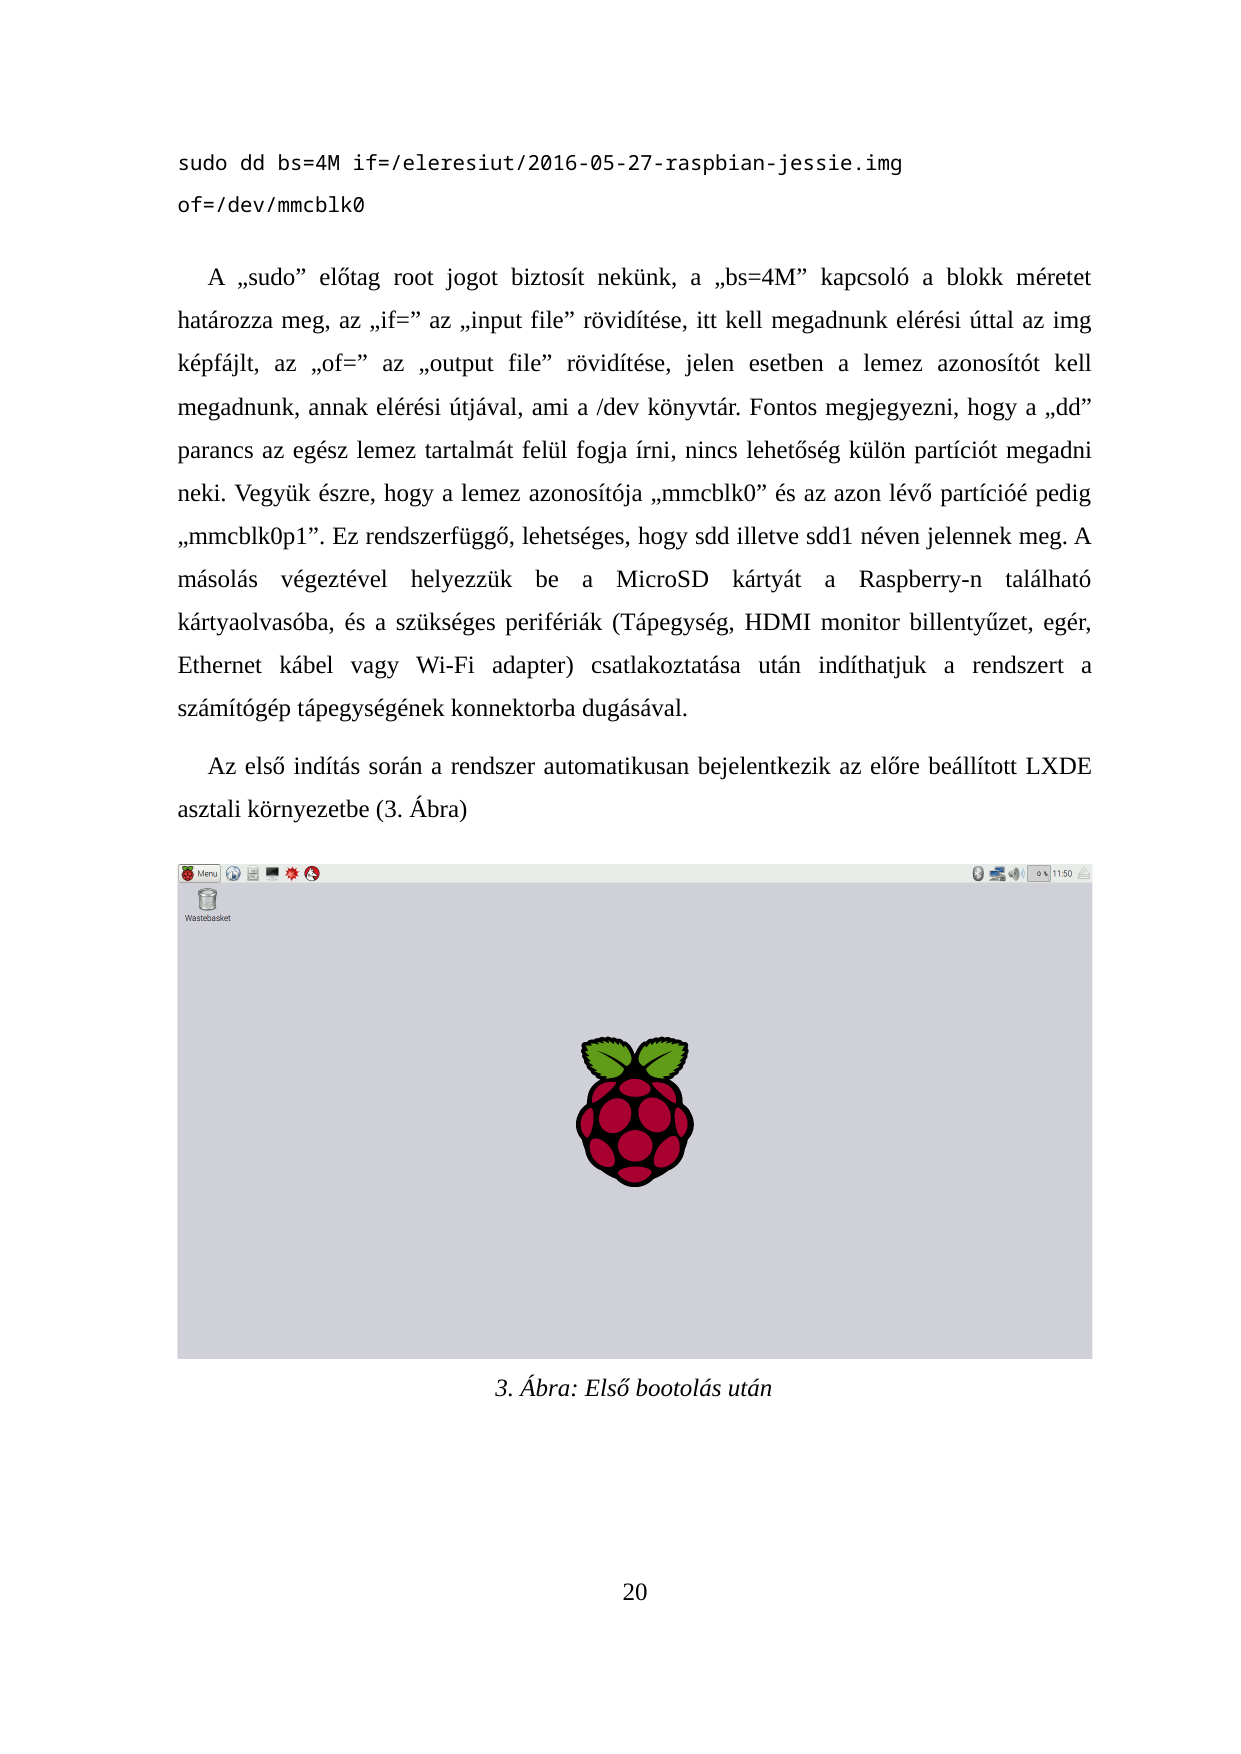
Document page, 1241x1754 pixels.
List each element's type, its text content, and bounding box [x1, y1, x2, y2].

text Az első indítás során a rendszer automatikusan bejelentkezik az előre beállított LXDE asztali környezetbe (3. Ábra) [177, 751, 1093, 823]
text A „sudo” előtag root jogot biztosít nekünk, a „bs=4M” kapcsoló a blokk méretet határozza meg, az „if=” az „input file” rövidítése, itt kell megadnunk elérési úttal az img képfájlt, az „of=” az „output file” rövidítése, jelen esetben a lemez azonosítót kell megadnunk, annak elérési útjával, ami a /dev könyvtár. Fontos megjegyezni, hogy a „dd” parancs az egész lemez tartalmát felül fogja írni, nincs lehetőség külön partíciót megadni neki. Vegyük észre, hogy a lemez azonosítója „mmcblk0” és az azon lévő partícióé pedig „mmcblk0p1”. Ez rendszerfüggő, lehetséges, hogy sdd illetve sdd1 néven jelennek meg. A másolás végeztével helyezzük be a MicroSD kártyát a Raspberry-n található kártyaolvasóba, és a szükséges perifériák (Tápegység, HDMI monitor billentyűzet, egér, Ethernet kábel vagy Wi-Fi adapter) csatlakoztatása után indíthatjuk a rendszert a számítógép tápegységének konnektorba dugásával. [177, 262, 1093, 722]
text 3. Ábra: Első bootolás után [177, 1359, 1093, 1401]
picture [177, 864, 1093, 1359]
text sudo dd bs=4M if=/eleresiut/2016-05-27-raspbian-jessie.img of=/dev/mmcblk0 [177, 148, 1063, 219]
